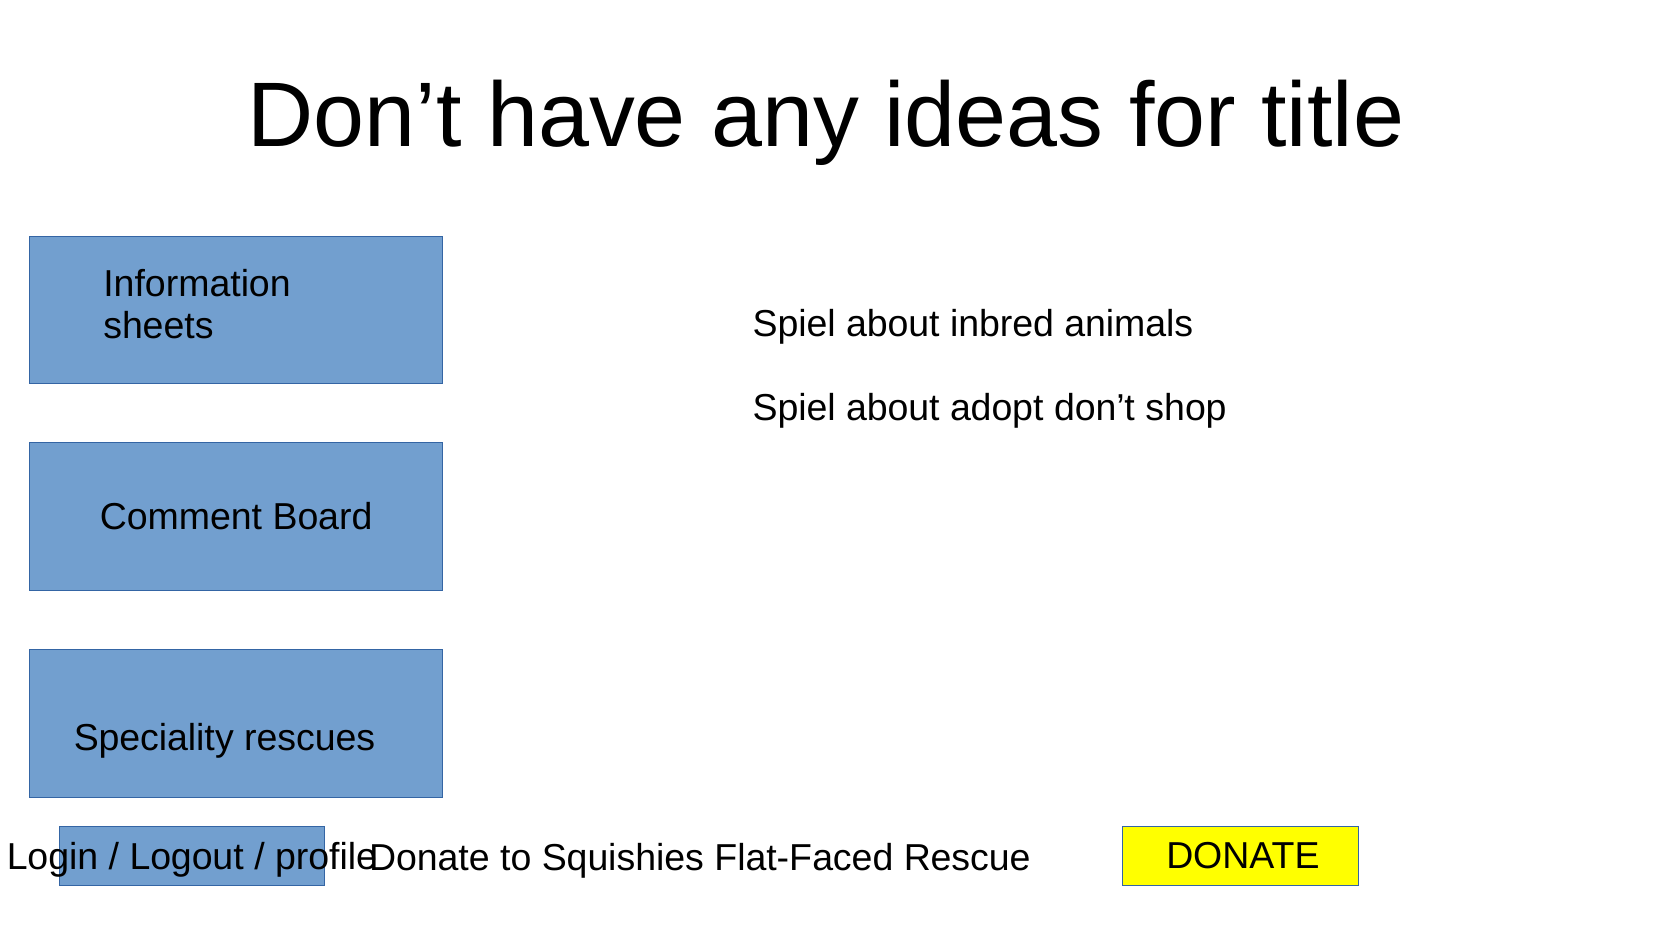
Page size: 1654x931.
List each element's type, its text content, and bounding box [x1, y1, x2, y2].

text_box Donate to Squishies Flat-Faced Rescue [354, 829, 1093, 886]
text_box Comment Board [29, 442, 443, 591]
title Don’t have any ideas for title [82, 37, 1571, 193]
text_box [29, 236, 443, 384]
text_box Speciality rescues [59, 708, 414, 766]
text_box Login / Logout / profile [59, 826, 325, 886]
text_box Spiel about inbred animals Spiel about adopt don’t shop [737, 295, 1242, 437]
text_box DONATE [1151, 826, 1359, 884]
text_box Information sheets [88, 255, 384, 355]
text_box [1122, 826, 1359, 886]
text_box [29, 649, 443, 798]
